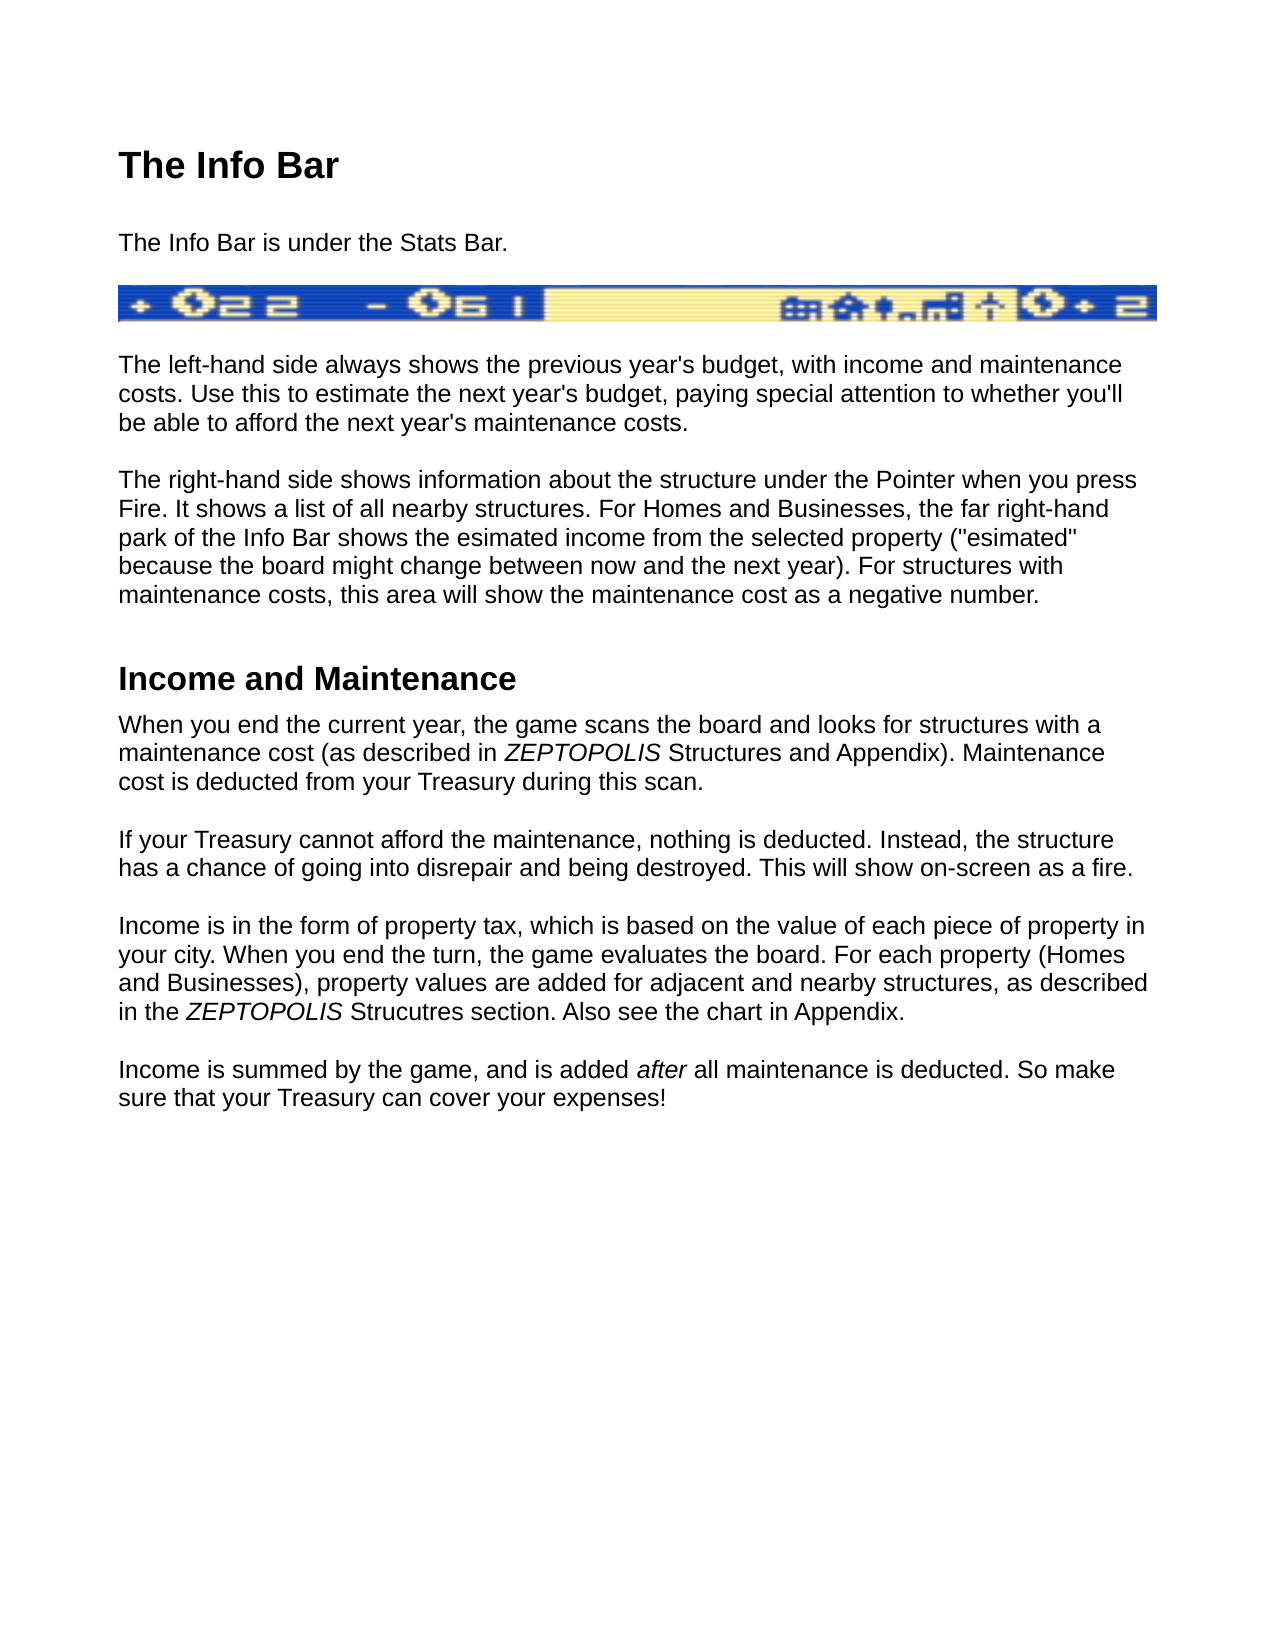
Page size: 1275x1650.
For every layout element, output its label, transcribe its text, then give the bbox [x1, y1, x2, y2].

subtitle The Info Bar [118, 143, 1157, 187]
text When you end the current year, the game scans the board and looks for structures with a maintenance cost (as described in ZEPTOPOLIS Structures and Appendix). Maintenance cost is deducted from your Treasury during this scan. [118, 709, 1157, 796]
text If your Treasury cannot afford the maintenance, nothing is deducted. Instead, the structure has a chance of going into disrepair and being destroyed. This will show on-screen as a fire. [118, 824, 1157, 882]
text The left-hand side always shows the previous year's budget, with income and maintenance costs. Use this to estimate the next year's budget, paying special attention to whether you'll be able to afford the next year's maintenance costs. [118, 350, 1157, 436]
subtitle Income and Maintenance [118, 658, 1157, 697]
text The Info Bar is under the Stats Bar. [118, 228, 1157, 257]
text Income is summed by the game, and is added after all maintenance is deducted. So make sure that your Treasury can cover your expenses! [118, 1054, 1157, 1112]
text Income is in the form of property tax, which is based on the value of each piece of property in your city. When you end the turn, the game evaluates the board. For each property (Homes and Businesses), property values are added for adjacent and nearby structures, as described in the ZEPTOPOLIS Strucutres section. Also see the chart in Appendix. [118, 911, 1157, 1026]
picture [118, 285, 1157, 322]
text The right-hand side shows information about the structure under the Pointer when you press Fire. It shows a list of all nearby structures. For Homes and Businesses, the far right-hand park of the Info Bar shows the esimated income from the selected property ("esimated" because the board might change between now and the next year). For structures with maintenance costs, this area will show the maintenance cost as a negative number. [118, 465, 1157, 609]
